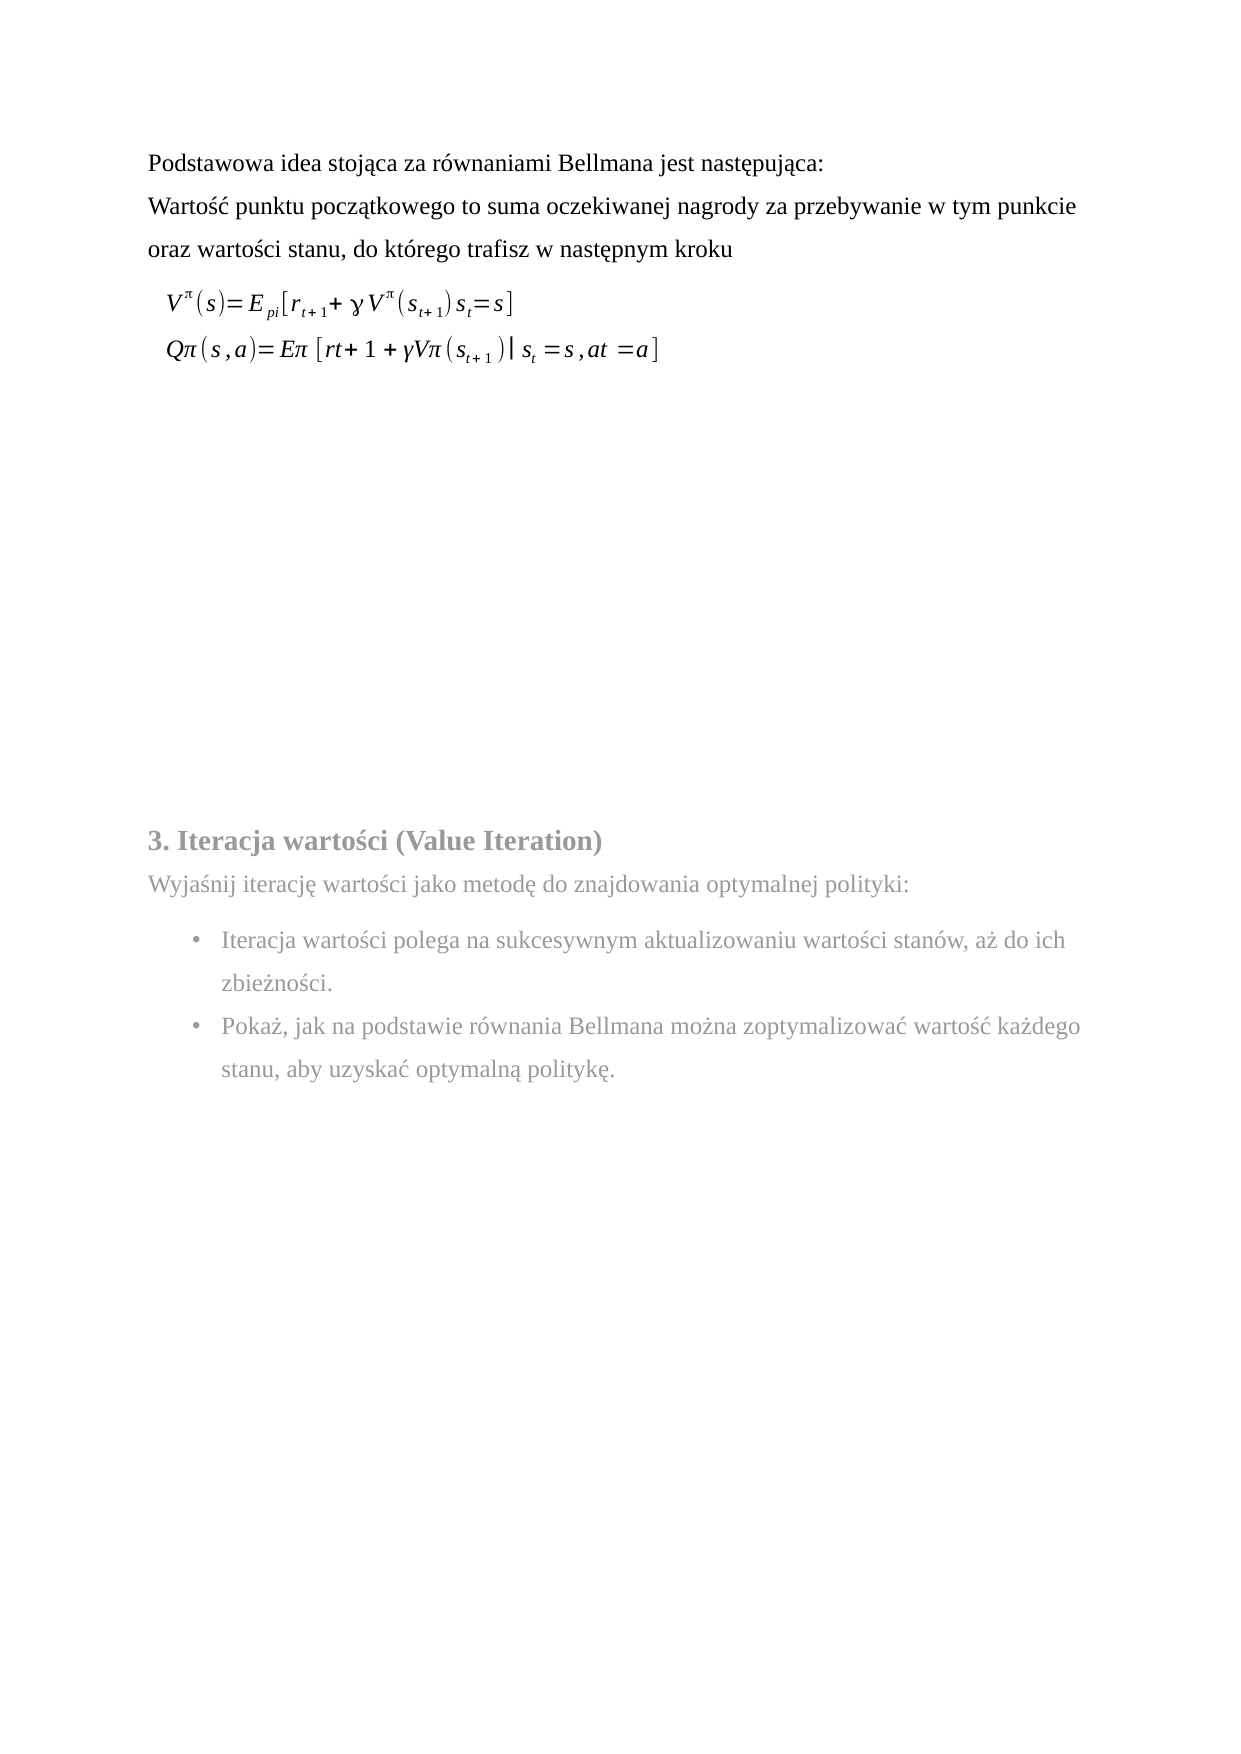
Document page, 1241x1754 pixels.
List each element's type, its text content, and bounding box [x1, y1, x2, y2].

list Iteracja wartości polega na sukcesywnym aktualizowaniu wartości stanów, aż do ich zbieżności. [192, 925, 1093, 997]
list Pokaż, jak na podstawie równania Bellmana można zoptymalizować wartość każdego stanu, aby uzyskać optymalną politykę. [192, 1011, 1093, 1083]
text Wyjaśnij iterację wartości jako metodę do znajdowania optymalnej polityki: [148, 869, 1093, 898]
text Podstawowa idea stojąca za równaniami Bellmana jest następująca: Wartość punktu początkowego to suma oczekiwanej nagrody za przebywanie w tym punkcie oraz wartości stanu, do którego trafisz w następnym kroku [148, 148, 1093, 263]
subtitle 3. Iteracja wartości (Value Iteration) [148, 823, 1093, 857]
